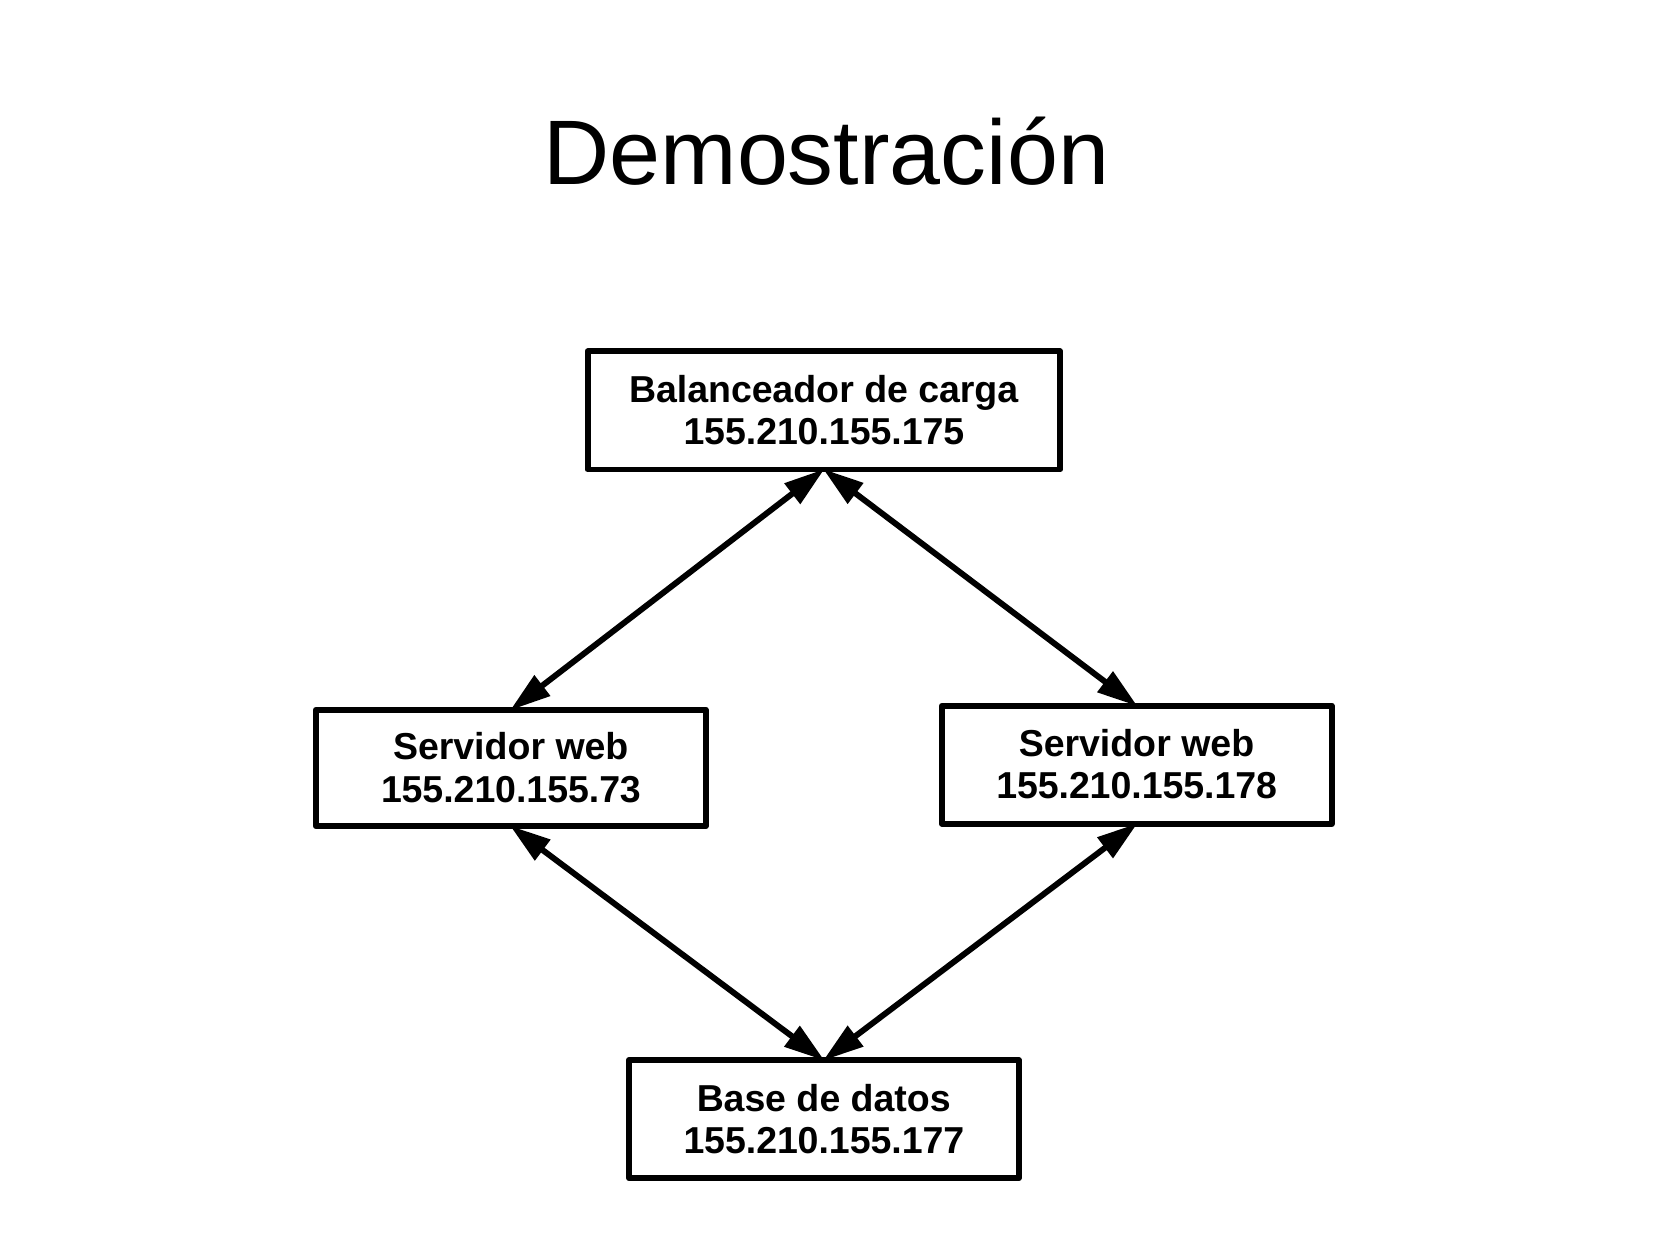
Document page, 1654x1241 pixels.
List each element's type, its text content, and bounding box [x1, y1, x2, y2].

title Demostración [82, 49, 1571, 257]
text_box Balanceador de carga 155.210.155.175 [587, 351, 1061, 470]
text_box Servidor web 155.210.155.178 [941, 705, 1332, 824]
text_box Servidor web 155.210.155.73 [315, 709, 706, 827]
text_box Base de datos 155.210.155.177 [628, 1060, 1019, 1179]
